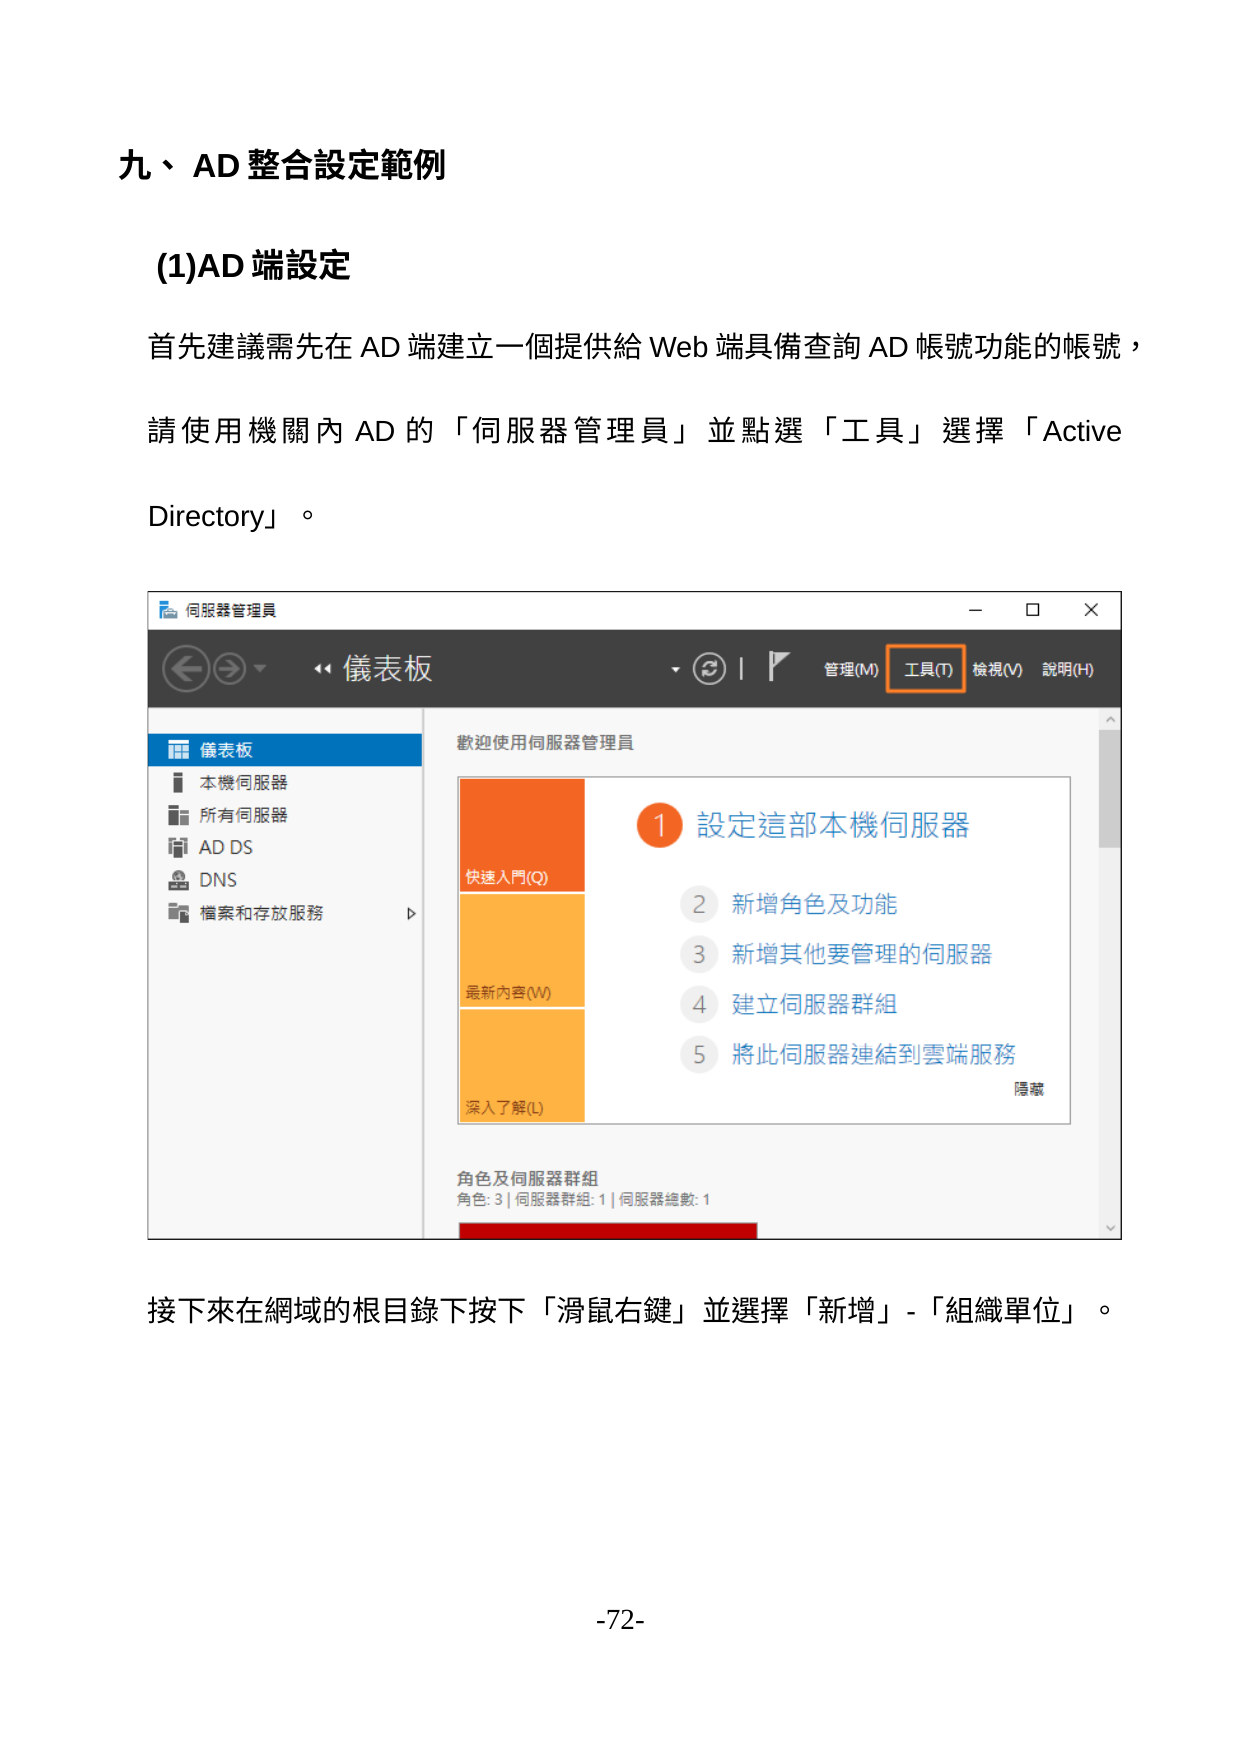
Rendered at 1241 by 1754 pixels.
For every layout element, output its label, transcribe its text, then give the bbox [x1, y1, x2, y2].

subtitle AD端設定 [118, 238, 1122, 287]
text 首先建議需先在AD端建立一個提供給Web端具備查詢AD帳號功能的帳號，請使用機關內AD的「伺服器管理員」並點選「工具」選擇「Active Directory」。 [148, 323, 1122, 534]
text 接下來在網域的根目錄下按下「滑鼠右鍵」並選擇「新增」-「組織單位」。 [148, 1288, 1122, 1330]
subtitle AD整合設定範例 [118, 139, 1122, 187]
picture [147, 591, 1122, 1240]
